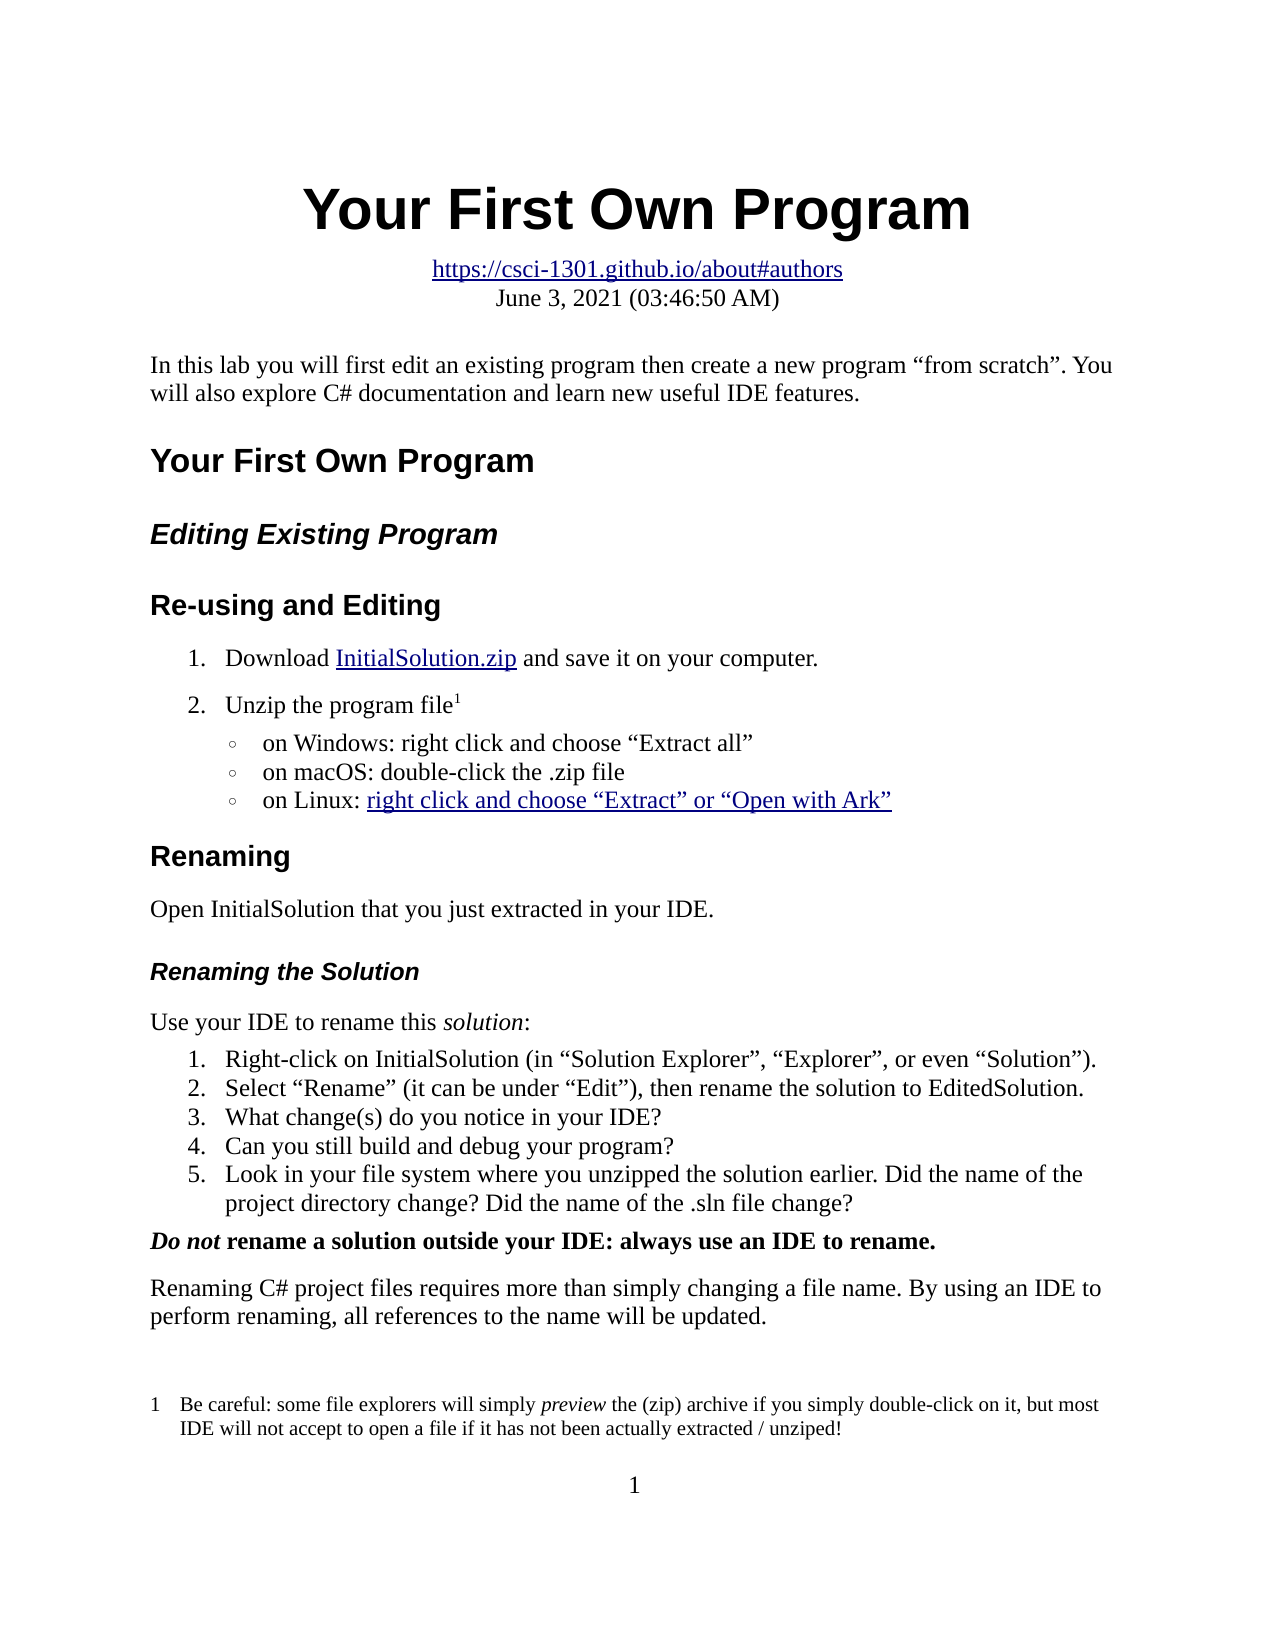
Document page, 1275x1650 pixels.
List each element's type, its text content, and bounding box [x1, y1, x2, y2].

text In this lab you will first edit an existing program then create a new program “from scratch”. You will also explore C# documentation and learn new useful IDE features. [150, 350, 1125, 407]
list Right-click on InitialSolution (in “Solution Explorer”, “Explorer”, or even “Solution”). [187, 1044, 1125, 1073]
list Select “Rename” (it can be under “Edit”), then rename the solution to EditedSolution. [187, 1073, 1125, 1102]
list Can you still build and debug your program? [187, 1131, 1125, 1159]
subtitle Renaming [150, 839, 1125, 873]
text Do not rename a solution outside your IDE: always use an IDE to rename. [150, 1226, 1125, 1255]
list Be careful: some file explorers will simply preview the (zip) archive if you simply double-click on it, but most IDE will not accept to open a file if it has not been actually extracted / unziped! [150, 1392, 1125, 1440]
subtitle Renaming the Solution [150, 957, 1125, 985]
subtitle Your First Own Program [150, 441, 1125, 480]
list Unzip the program file [187, 690, 1125, 719]
list on Windows: right click and choose “Extract all” [225, 728, 1125, 757]
text https://csci-1301.github.io/about#authors [150, 254, 1125, 283]
text Open InitialSolution that you just extracted in your IDE. [150, 894, 1125, 923]
text Renaming C# project files requires more than simply changing a file name. By using an IDE to perform renaming, all references to the name will be updated. [150, 1273, 1125, 1330]
text Use your IDE to rename this solution: [150, 1007, 1125, 1036]
title Your First Own Program [150, 175, 1125, 242]
list on macOS: double-click the .zip file [225, 757, 1125, 785]
list Download InitialSolution.zip and save it on your computer. [187, 643, 1125, 672]
list What change(s) do you notice in your IDE? [187, 1102, 1125, 1131]
list Look in your file system where you unzipped the solution earlier. Did the name of the project directory change? Did the name of the .sln file change? [187, 1159, 1125, 1217]
list on Linux: right click and choose “Extract” or “Open with Ark” [225, 785, 1125, 814]
text June 3, 2021 (03:46:50 AM) [150, 283, 1125, 312]
subtitle Editing Existing Program [150, 517, 1125, 551]
subtitle Re-using and Editing [150, 588, 1125, 622]
